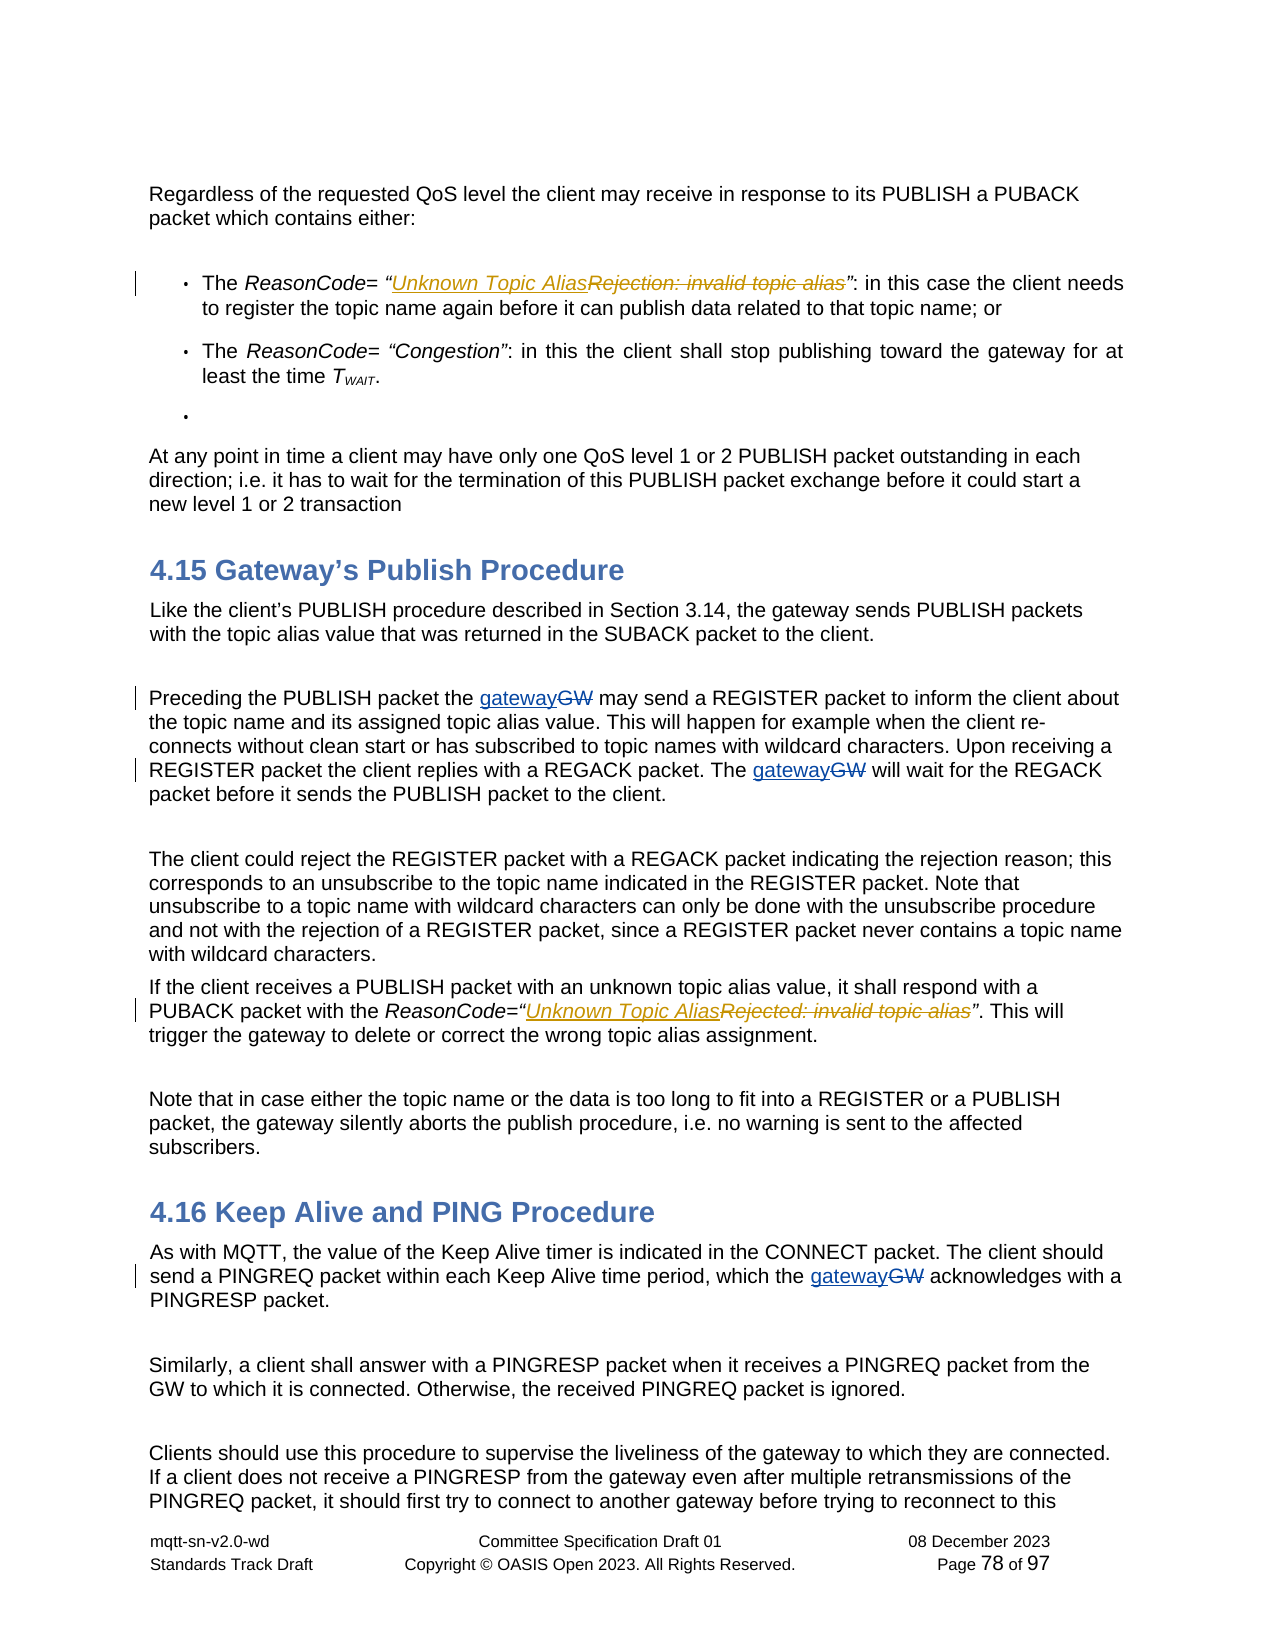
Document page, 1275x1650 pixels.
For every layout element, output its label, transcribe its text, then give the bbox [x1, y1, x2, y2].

text Note that in case either the topic name or the data is too long to fit into a REGISTER or a PUBLISH packet, the gateway silently aborts the publish procedure, i.e. no warning is sent to the affected subscribers. [148, 1087, 1124, 1159]
text Similarly, a client shall answer with a PINGRESP packet when it receives a PINGREQ packet from the GW to which it is connected. Otherwise, the received PINGREQ packet is ignored. [148, 1352, 1124, 1400]
subtitle 4.15 Gateway’s Publish Procedure [150, 553, 1125, 586]
text Preceding the PUBLISH packet the gateway may send a REGISTER packet to inform the client about the topic name and its assigned topic alias value. This will happen for example when the client re-connects without clean start or has subscribed to topic names with wildcard characters. Upon receiving a REGISTER packet the client replies with a REGACK packet. The gateway will wait for the REGACK packet before it sends the PUBLISH packet to the client. [148, 686, 1124, 806]
text The client could reject the REGISTER packet with a REGACK packet indicating the rejection reason; this corresponds to an unsubscribe to the topic name indicated in the REGISTER packet. Note that unsubscribe to a topic name with wildcard characters can only be done with the unsubscribe procedure and not with the rejection of a REGISTER packet, since a REGISTER packet never contains a topic name with wildcard characters. [148, 846, 1124, 966]
text At any point in time a client may have only one QoS level 1 or 2 PUBLISH packet outstanding in each direction; i.e. it has to wait for the termination of this PUBLISH packet exchange before it could start a new level 1 or 2 transaction [148, 444, 1124, 516]
text Regardless of the requested QoS level the client may receive in response to its PUBLISH a PUBACK packet which contains either: [148, 182, 1124, 230]
list The ReasonCode= “Unknown Topic Alias”: in this case the client needs to register the topic name again before it can publish data related to that topic name; or [181, 271, 1124, 320]
text Clients should use this procedure to supervise the liveliness of the gateway to which they are connected. If a client does not receive a PINGRESP from the gateway even after multiple retransmissions of the PINGREQ packet, it should first try to connect to another gateway before trying to reconnect to this [148, 1441, 1124, 1513]
list The ReasonCode= “Congestion”: in this the client shall stop publishing toward the gateway for at least the time TWAIT. [181, 339, 1124, 388]
text If the client receives a PUBLISH packet with an unknown topic alias value, it shall respond with a PUBACK packet with the ReasonCode=“Unknown Topic Alias”. This will trigger the gateway to delete or correct the wrong topic alias assignment. [148, 974, 1124, 1046]
text As with MQTT, the value of the Keep Alive timer is indicated in the CONNECT packet. The client should send a PINGREQ packet within each Keep Alive time period, which the gateway acknowledges with a PINGRESP packet. [149, 1240, 1124, 1312]
subtitle 4.16 Keep Alive and PING Procedure [150, 1196, 1125, 1229]
text Like the client’s PUBLISH procedure described in Section 3.14, the gateway sends PUBLISH packets with the topic alias value that was returned in the SUBACK packet to the client. [149, 597, 1124, 645]
